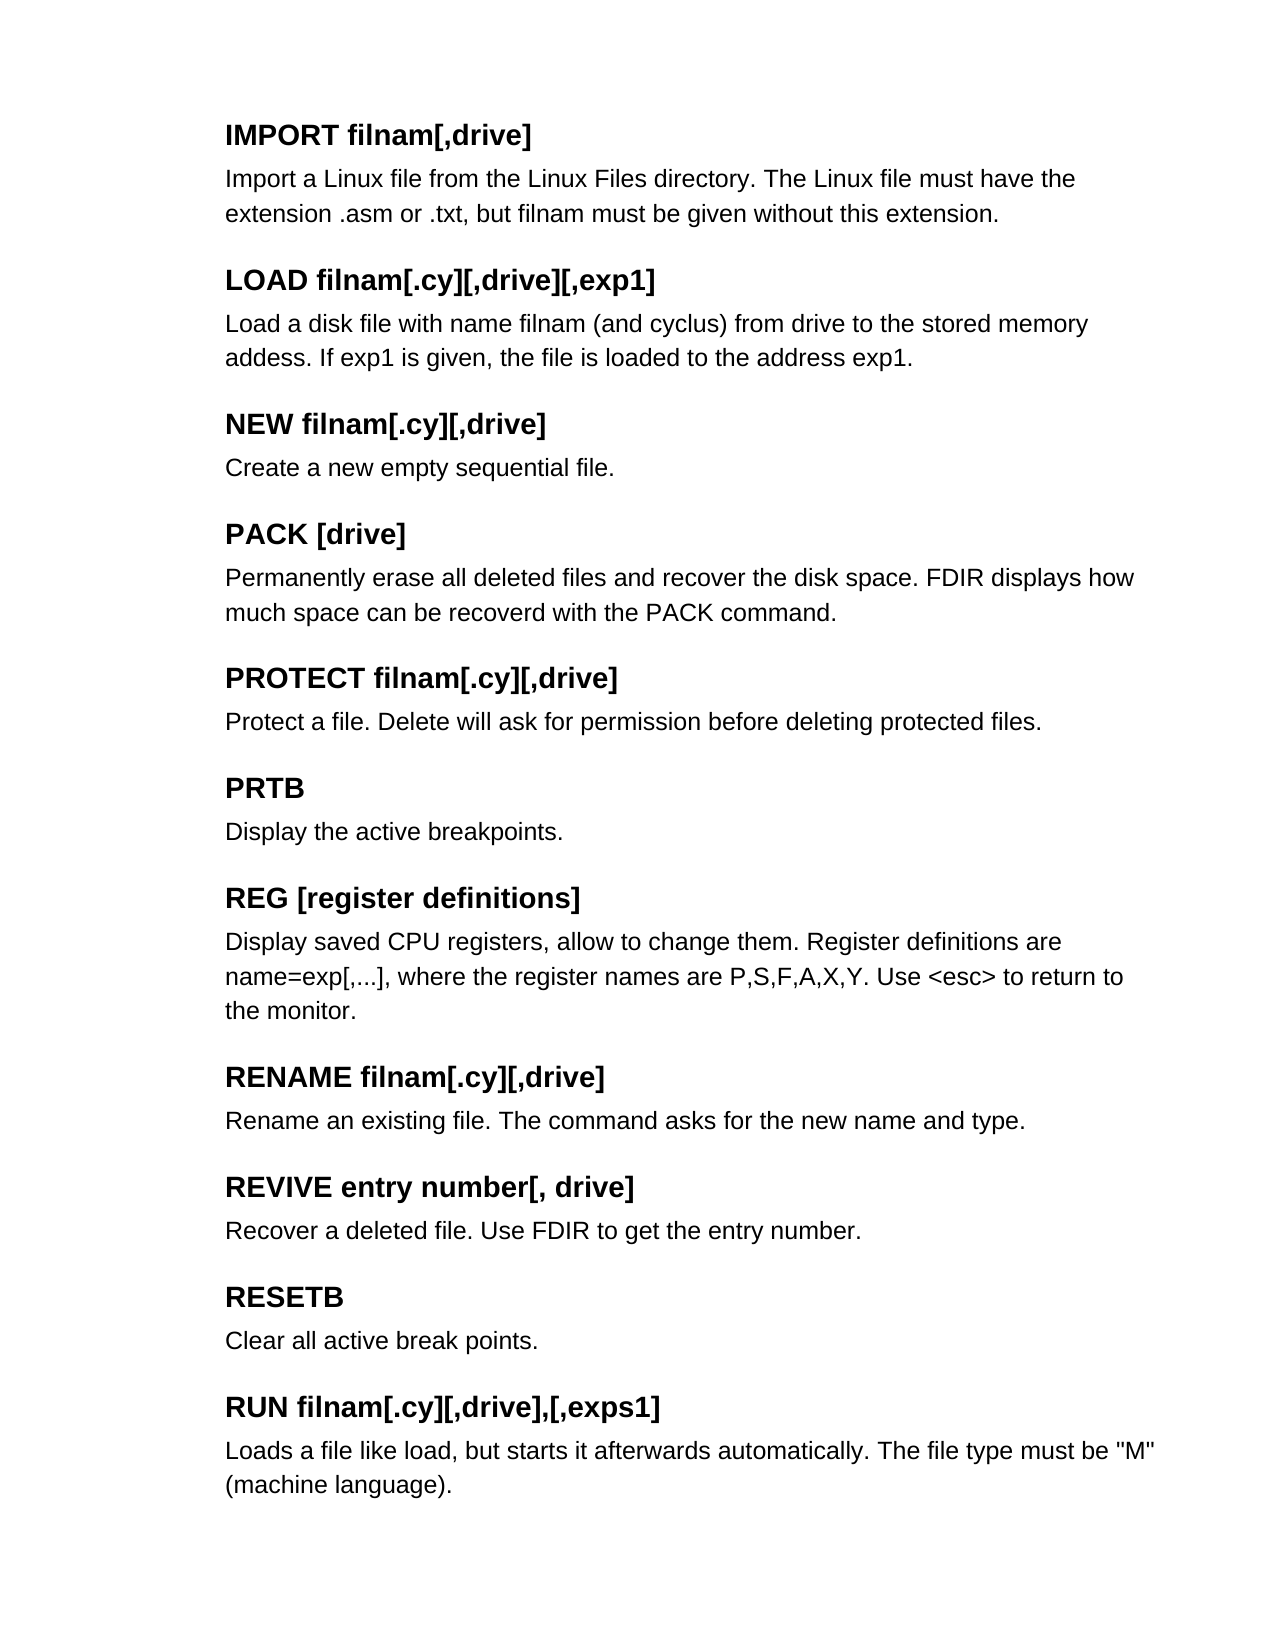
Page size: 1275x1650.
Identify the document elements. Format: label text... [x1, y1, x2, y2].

text Permanently erase all deleted files and recover the disk space. FDIR displays how much space can be recoverd with the PACK command. [225, 563, 1157, 626]
text Load a disk file with name filnam (and cyclus) from drive to the stored memory addess. If exp1 is given, the file is loaded to the address exp1. [225, 309, 1157, 372]
text Display the active breakpoints. [225, 817, 1157, 846]
subtitle PACK [drive] [225, 517, 1157, 551]
text Clear all active break points. [225, 1326, 1157, 1354]
text Rename an existing file. The command asks for the new name and type. [225, 1106, 1157, 1135]
text Create a new empty sequential file. [225, 453, 1157, 482]
text Protect a file. Delete will ask for permission before deleting protected files. [225, 707, 1157, 736]
subtitle RUN filnam[.cy][,drive],[,exps1] [225, 1389, 1157, 1423]
subtitle LOAD filnam[.cy][,drive][,exp1] [225, 262, 1157, 296]
subtitle PRTB [225, 771, 1157, 805]
subtitle REG [register definitions] [225, 881, 1157, 915]
text Import a Linux file from the Linux Files directory. The Linux file must have the extension .asm or .txt, but filnam must be given without this extension. [225, 164, 1157, 228]
subtitle NEW filnam[.cy][,drive] [225, 407, 1157, 441]
subtitle PROTECT filnam[.cy][,drive] [225, 661, 1157, 695]
text Display saved CPU registers, allow to change them. Register definitions are name=exp[,...], where the register names are P,S,F,A,X,Y. Use <esc> to return to the monitor. [225, 927, 1157, 1025]
subtitle REVIVE entry number[, drive] [225, 1170, 1157, 1203]
subtitle IMPORT filnam[,drive] [225, 118, 1157, 152]
text Recover a deleted file. Use FDIR to get the entry number. [225, 1216, 1157, 1245]
subtitle RENAME filnam[.cy][,drive] [225, 1060, 1157, 1093]
subtitle RESETB [225, 1279, 1157, 1313]
text Loads a file like load, but starts it afterwards automatically. The file type must be "M" (machine language). [225, 1436, 1157, 1499]
